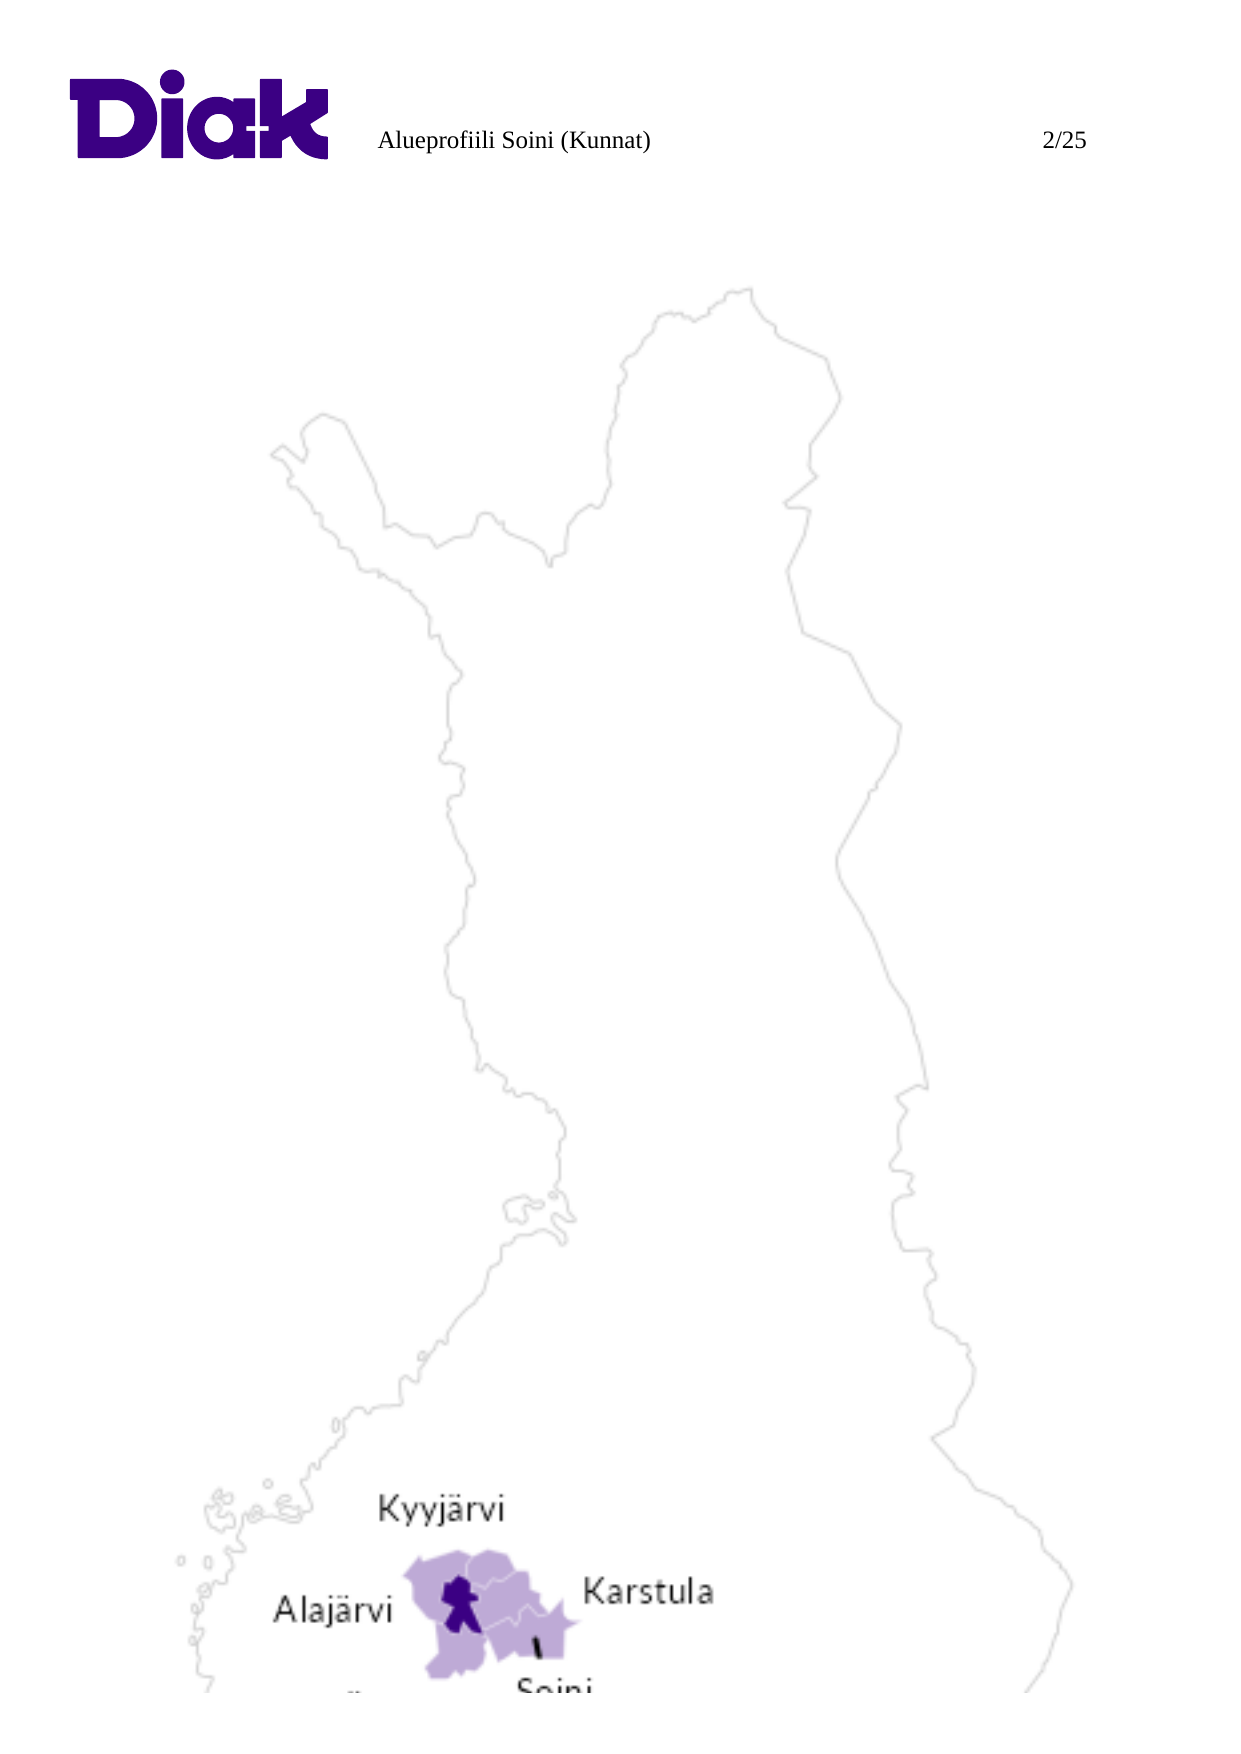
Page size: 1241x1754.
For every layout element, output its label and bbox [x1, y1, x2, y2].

picture [61, 196, 1179, 1693]
